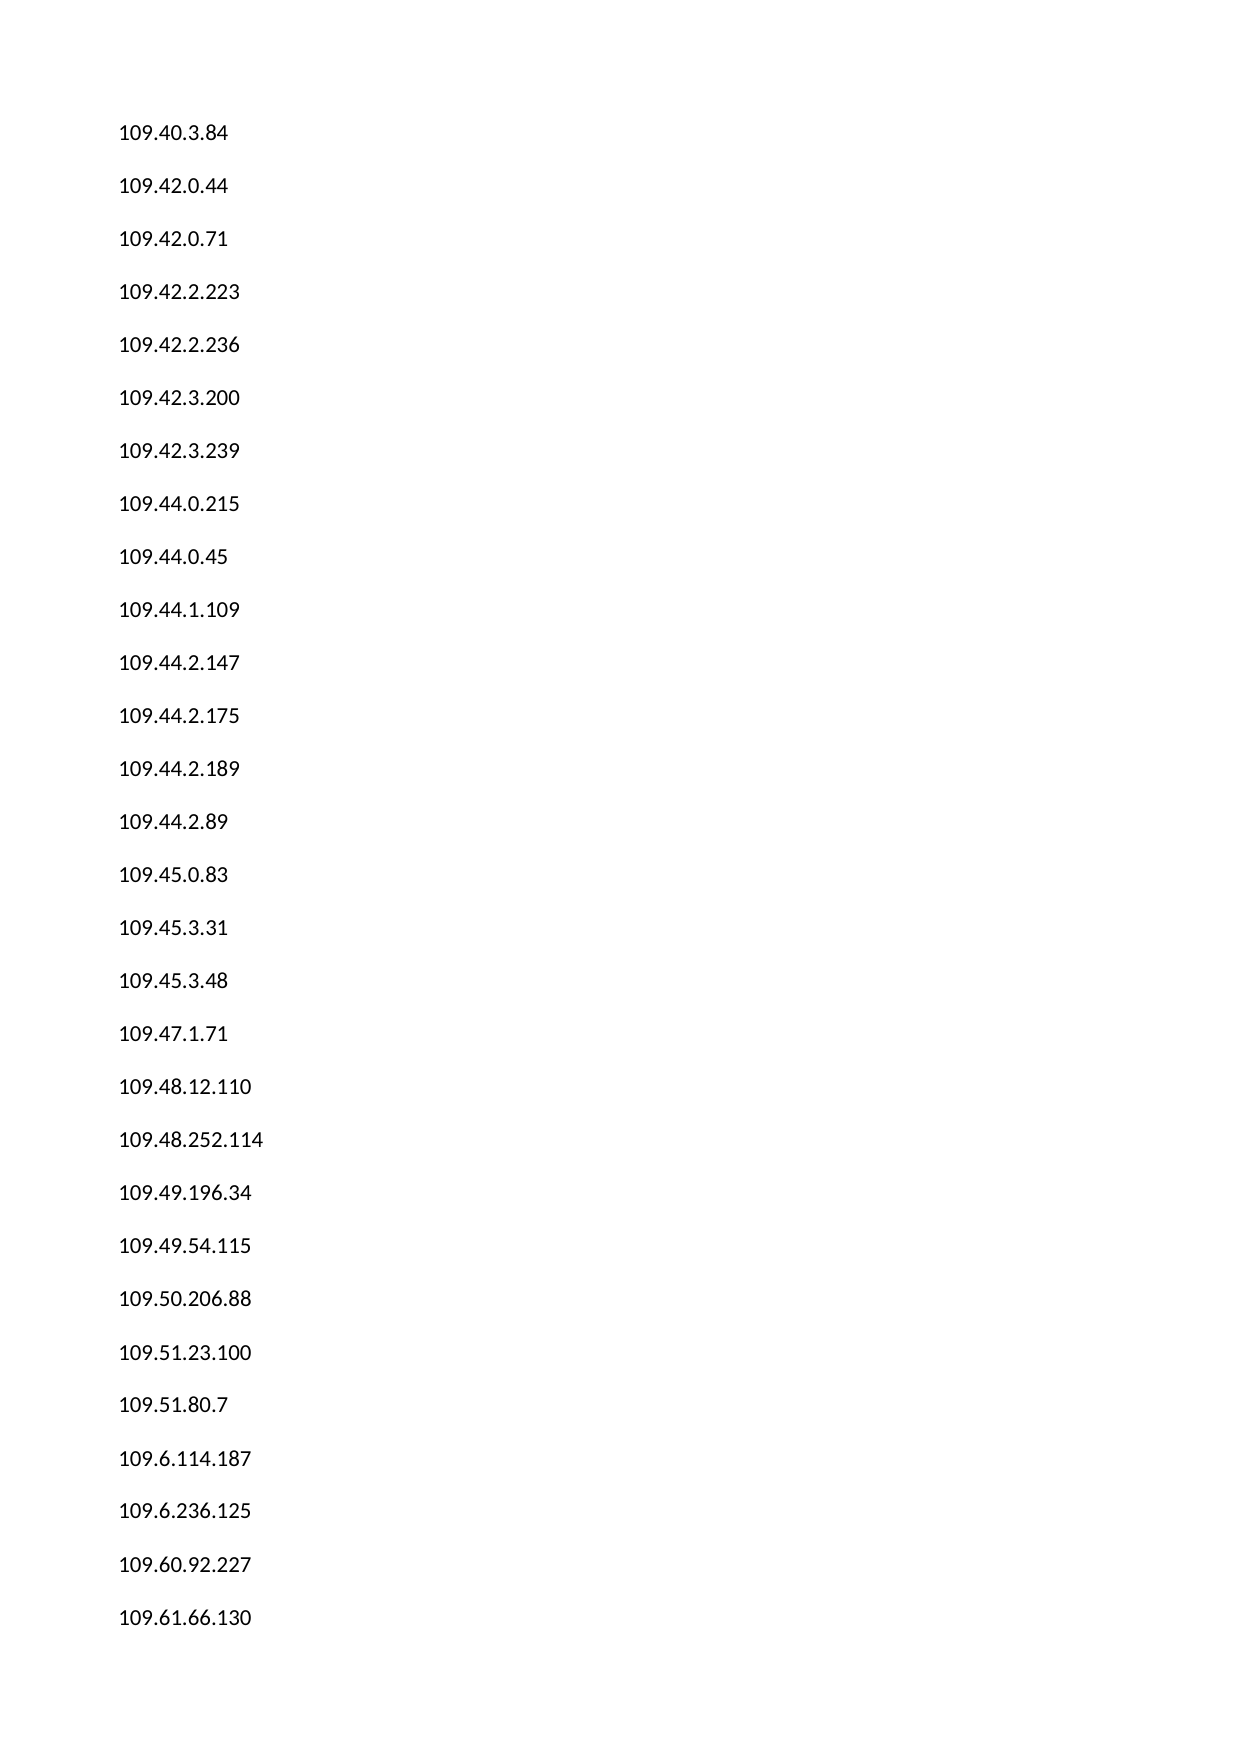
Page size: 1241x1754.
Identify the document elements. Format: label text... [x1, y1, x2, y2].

text 109.44.0.45 [118, 542, 1122, 570]
text 109.61.66.130 [118, 1603, 1122, 1631]
text 109.49.196.34 [118, 1178, 1122, 1207]
text 109.44.2.175 [118, 701, 1122, 729]
text 109.6.236.125 [118, 1497, 1122, 1525]
text 109.42.3.239 [118, 436, 1122, 464]
text 109.42.0.44 [118, 171, 1122, 199]
text 109.40.3.84 [118, 118, 1122, 146]
text 109.6.114.187 [118, 1444, 1122, 1472]
text 109.50.206.88 [118, 1284, 1122, 1313]
text 109.47.1.71 [118, 1019, 1122, 1047]
text 109.48.252.114 [118, 1126, 1122, 1153]
text 109.60.92.227 [118, 1550, 1122, 1578]
text 109.42.2.223 [118, 277, 1122, 305]
text 109.44.2.89 [118, 807, 1122, 835]
text 109.45.3.31 [118, 913, 1122, 941]
text 109.42.2.236 [118, 330, 1122, 358]
text 109.45.0.83 [118, 860, 1122, 888]
text 109.44.2.147 [118, 648, 1122, 676]
text 109.48.12.110 [118, 1072, 1122, 1101]
text 109.49.54.115 [118, 1232, 1122, 1259]
text 109.44.0.215 [118, 489, 1122, 517]
text 109.45.3.48 [118, 966, 1122, 994]
text 109.51.80.7 [118, 1391, 1122, 1419]
text 109.51.23.100 [118, 1338, 1122, 1366]
text 109.44.1.109 [118, 595, 1122, 623]
text 109.42.3.200 [118, 383, 1122, 411]
text 109.44.2.189 [118, 754, 1122, 782]
text 109.42.0.71 [118, 224, 1122, 252]
